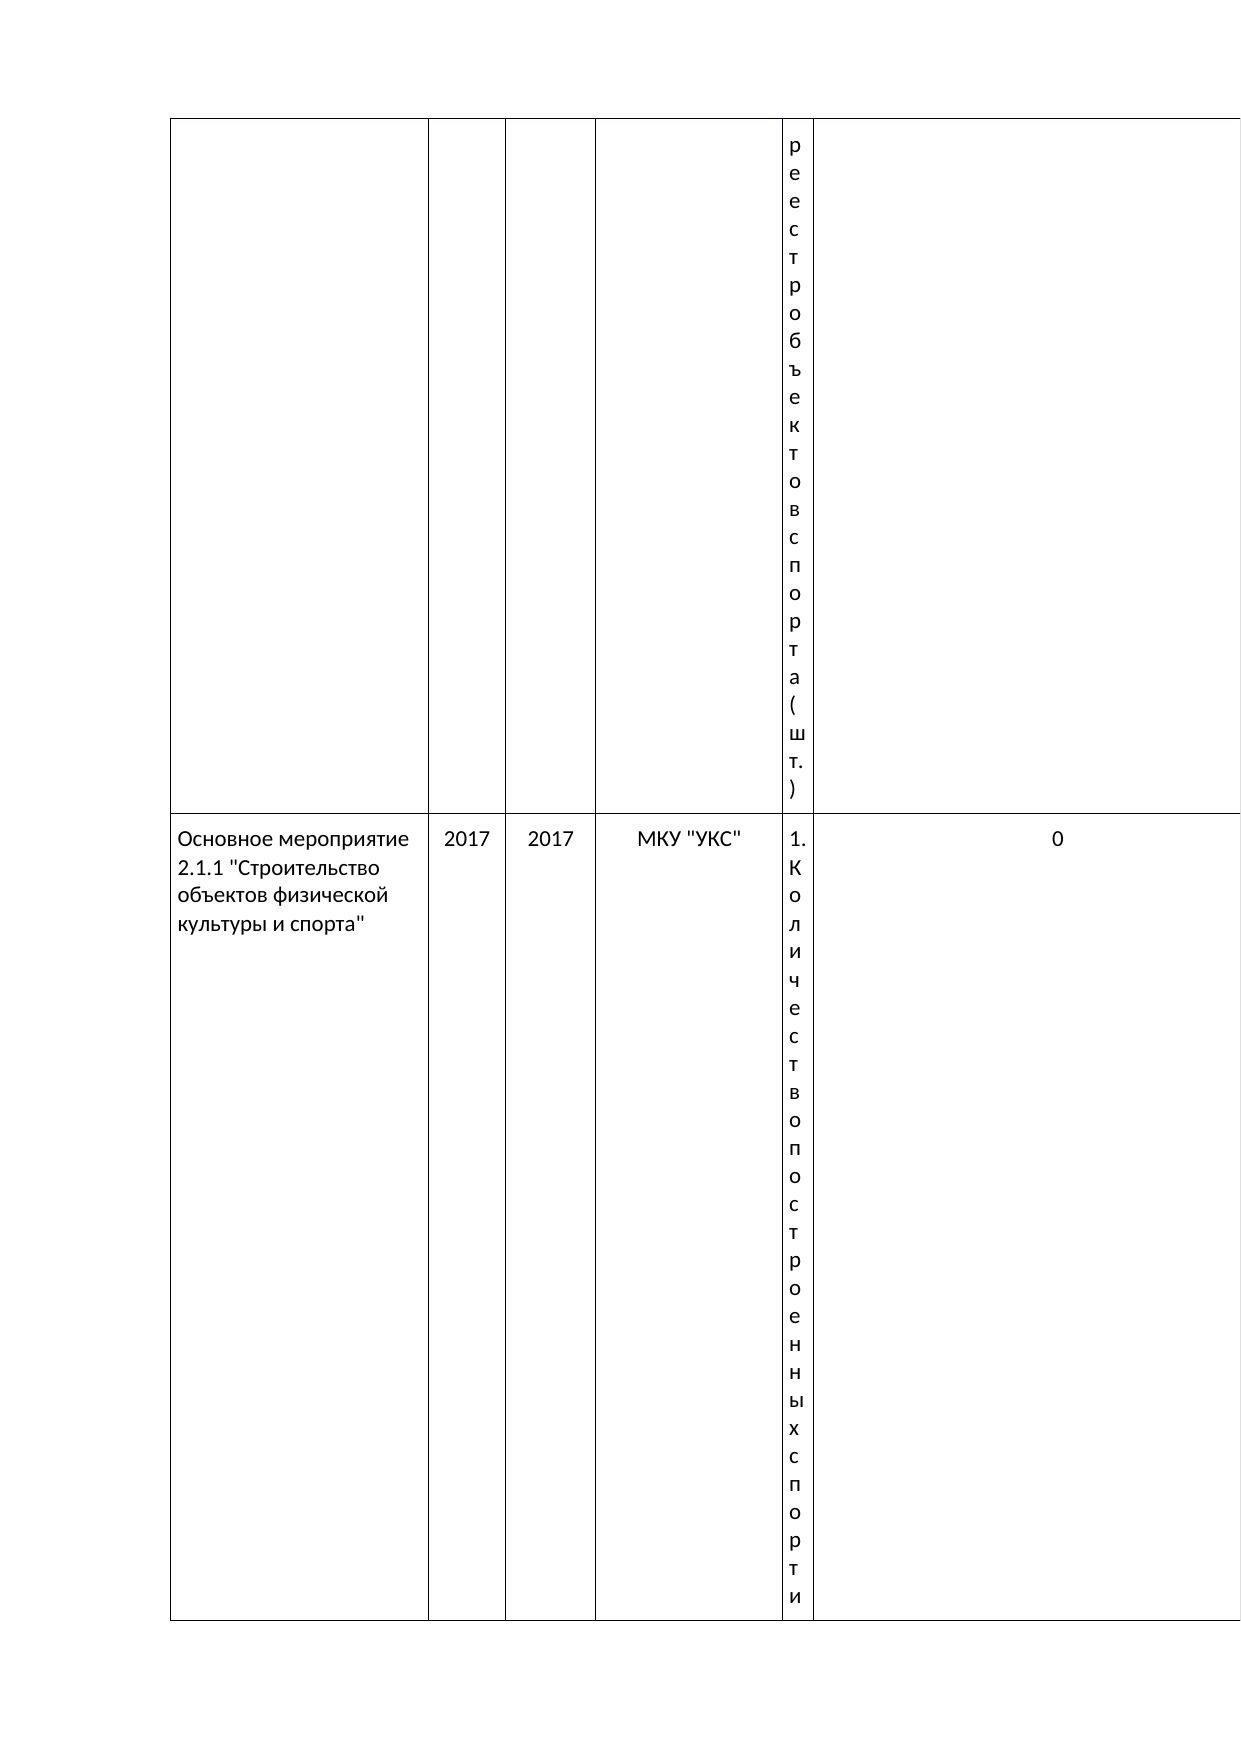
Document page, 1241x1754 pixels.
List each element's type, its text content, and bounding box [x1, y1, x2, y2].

table_cell Основное мероприятие 2.1.1 "Строительство объектов физической культуры и спорта" [171, 814, 428, 1620]
table_cell МКУ "УКС" [596, 814, 782, 1620]
table_cell 2017 [506, 814, 595, 1620]
table_cell [171, 119, 428, 813]
table_cell [814, 119, 1240, 813]
table_cell 0 [814, 814, 1240, 1620]
table_cell 2017 [429, 814, 505, 1620]
table_cell [596, 119, 782, 813]
table_cell 1. Количество построенных спорти [783, 814, 813, 1620]
table_cell [506, 119, 595, 813]
table_cell реестр объектов спорта (шт.) [783, 119, 813, 813]
table_cell [429, 119, 505, 813]
